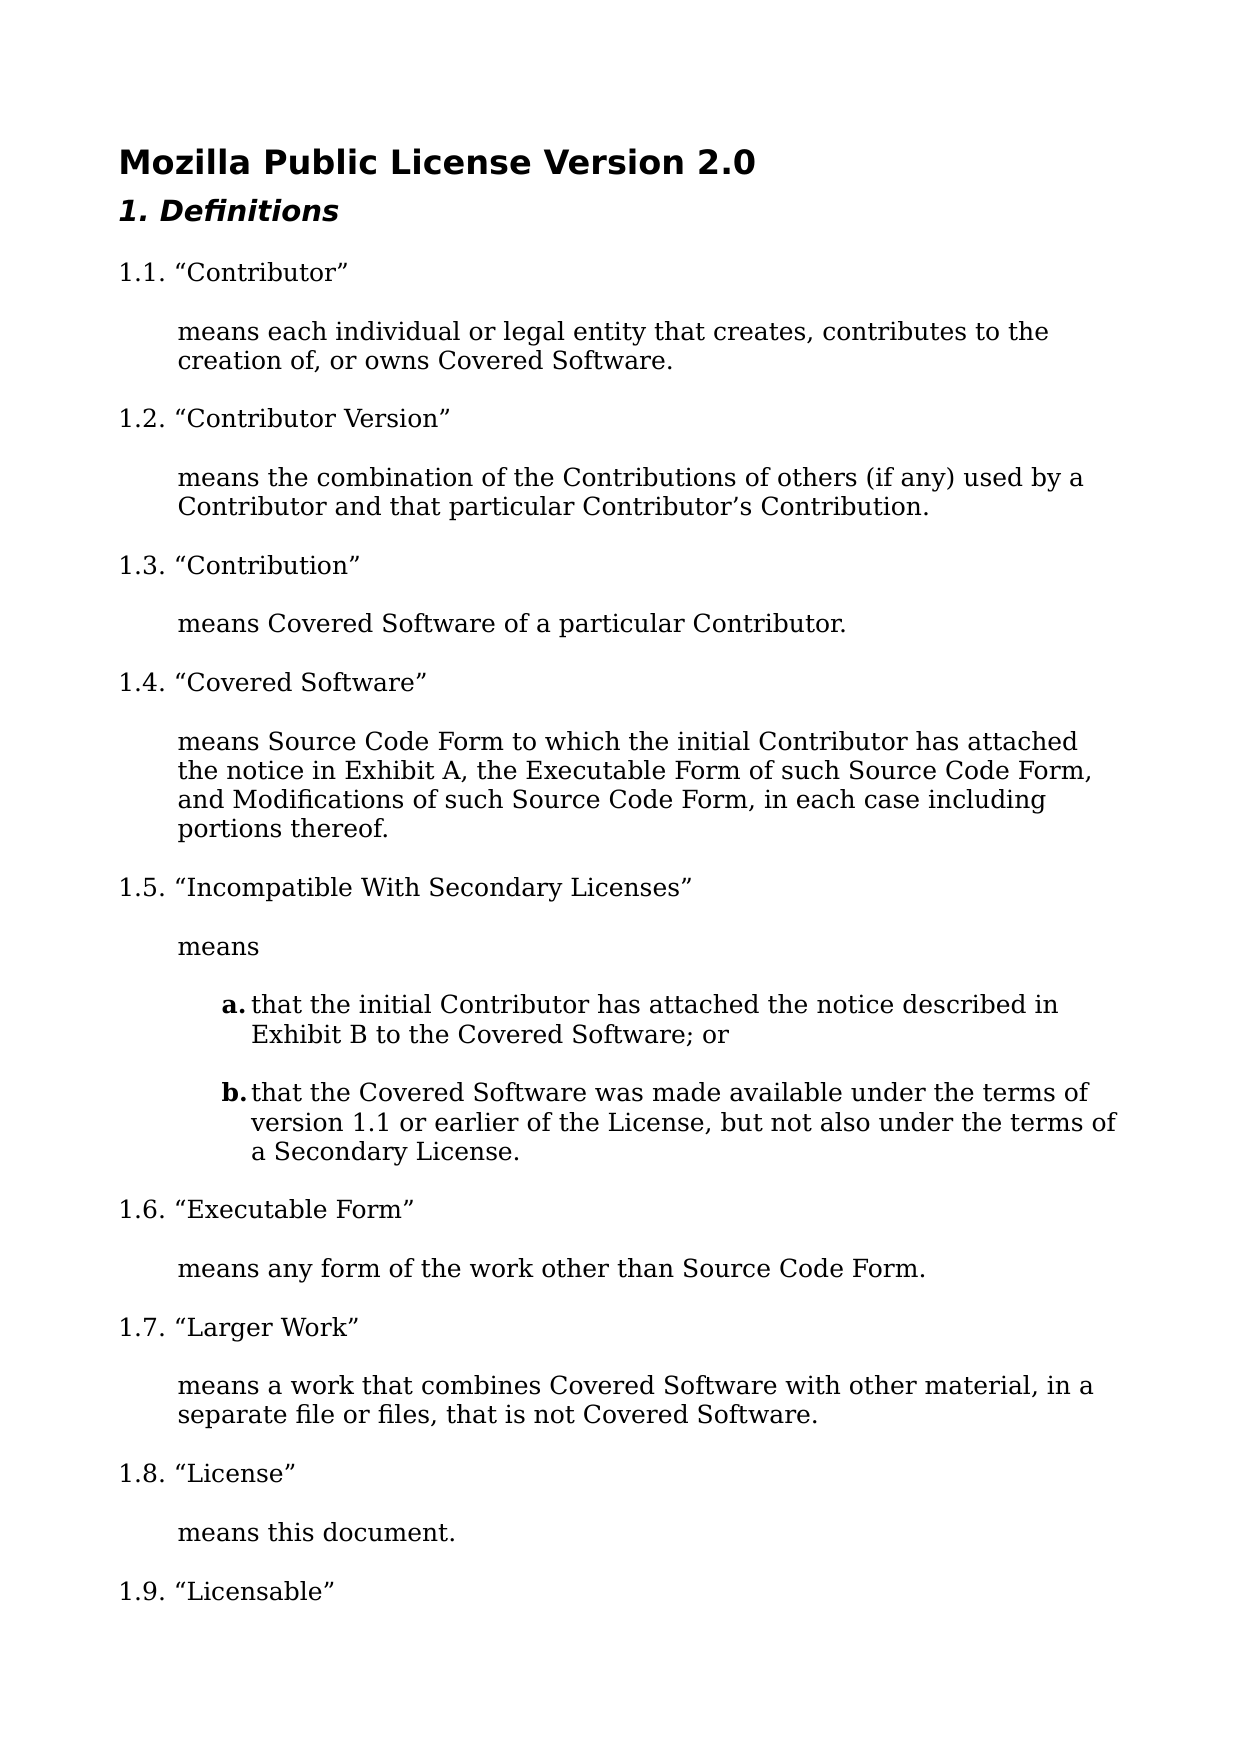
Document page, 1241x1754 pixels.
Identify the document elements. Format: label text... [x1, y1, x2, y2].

subtitle 1.4. “Covered Software” [118, 668, 1122, 697]
list means any form of the work other than Source Code Form. [177, 1254, 1122, 1283]
list means [177, 932, 1122, 961]
list means the combination of the Contributions of others (if any) used by a Contributor and that particular Contributor’s Contribution. [177, 463, 1122, 522]
subtitle 1.6. “Executable Form” [118, 1196, 1122, 1225]
subtitle 1.7. “Larger Work” [118, 1313, 1122, 1342]
subtitle 1.2. “Contributor Version” [118, 404, 1122, 434]
subtitle 1.3. “Contribution” [118, 551, 1122, 580]
list means a work that combines Covered Software with other material, in a separate file or files, that is not Covered Software. [177, 1372, 1122, 1430]
list means Covered Software of a particular Contributor. [177, 610, 1122, 639]
list that the initial Contributor has attached the notice described in Exhibit B to the Covered Software; or [221, 990, 1122, 1049]
subtitle 1. Definitions [118, 195, 1122, 229]
subtitle Mozilla Public License Version 2.0 [118, 143, 1122, 182]
subtitle 1.8. “License” [118, 1459, 1122, 1488]
list means Source Code Form to which the initial Contributor has attached the notice in Exhibit A, the Executable Form of such Source Code Form, and Modifications of such Source Code Form, in each case including portions thereof. [177, 727, 1122, 844]
list that the Covered Software was made available under the terms of version 1.1 or earlier of the License, but not also under the terms of a Secondary License. [221, 1078, 1122, 1166]
list means each individual or legal entity that creates, contributes to the creation of, or owns Covered Software. [177, 317, 1122, 375]
subtitle 1.5. “Incompatible With Secondary Licenses” [118, 873, 1122, 902]
list means this document. [177, 1518, 1122, 1547]
subtitle 1.1. “Contributor” [118, 258, 1122, 287]
subtitle 1.9. “Licensable” [118, 1577, 1122, 1606]
